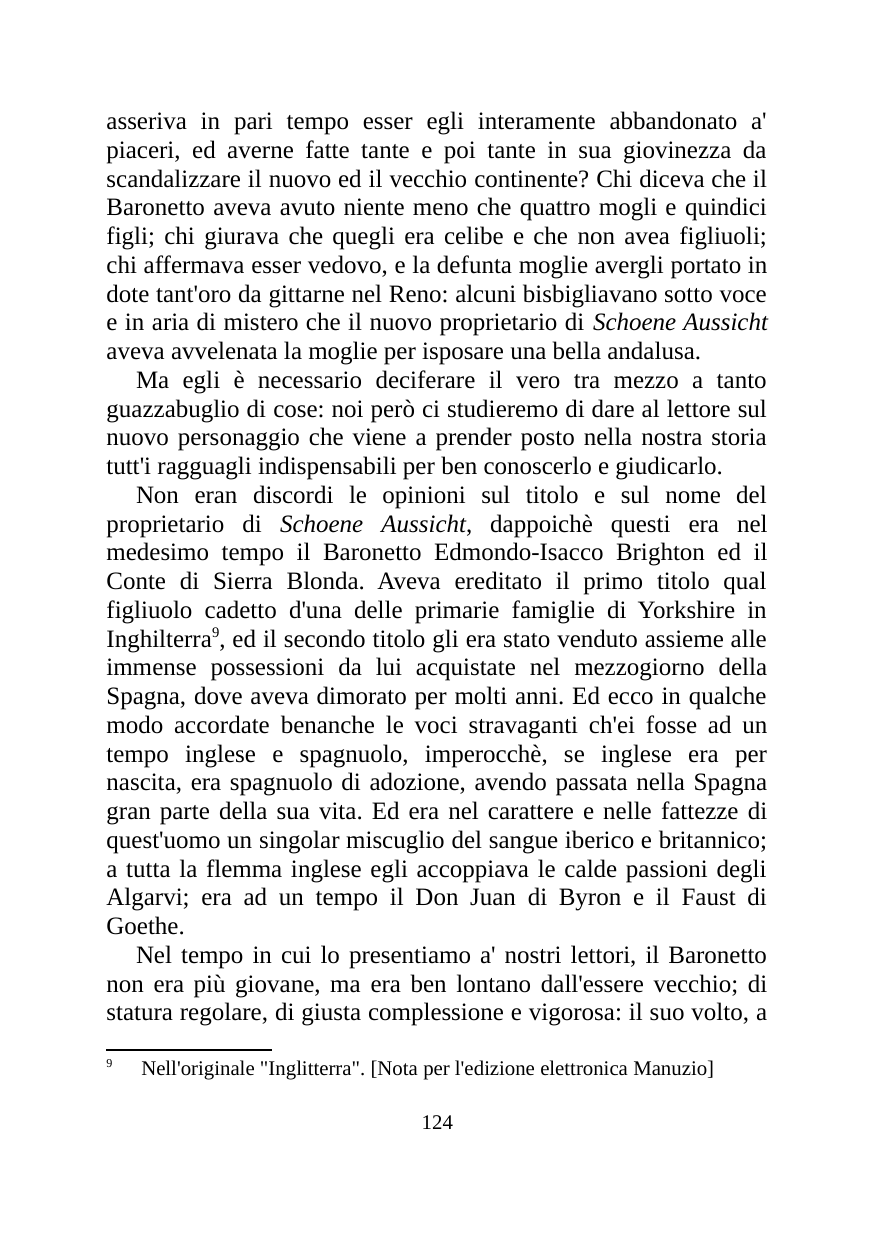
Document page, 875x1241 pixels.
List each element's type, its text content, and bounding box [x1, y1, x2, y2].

text Ma egli è necessario deciferare il vero tra mezzo a tanto guazzabuglio di cose: noi però ci studieremo di dare al lettore sul nuovo personaggio che viene a prender posto nella nostra storia tutt'i ragguagli indispensabili per ben conoscerlo e giudicarlo. [106, 365, 768, 480]
text Non eran discordi le opinioni sul titolo e sul nome del proprietario di Schoene Aussicht, dappoichè questi era nel medesimo tempo il Baronetto Edmondo-Isacco Brighton ed il Conte di Sierra Blonda. Aveva ereditato il primo titolo qual figliuolo cadetto d'una delle primarie famiglie di Yorkshire in Inghilterra, ed il secondo titolo gli era stato venduto assieme alle immense possessioni da lui acquistate nel mezzogiorno della Spagna, dove aveva dimorato per molti anni. Ed ecco in qualche modo accordate benanche le voci stravaganti ch'ei fosse ad un tempo inglese e spagnuolo, imperocchè, se inglese era per nascita, era spagnuolo di adozione, avendo passata nella Spagna gran parte della sua vita. Ed era nel carattere e nelle fattezze di quest'uomo un singolar miscuglio del sangue iberico e britannico; a tutta la flemma inglese egli accoppiava le calde passioni degli Algarvi; era ad un tempo il Don Juan di Byron e il Faust di Goethe. [106, 480, 768, 940]
text Nel tempo in cui lo presentiamo a' nostri lettori, il Baronetto non era più giovane, ma era ben lontano dall'essere vecchio; di statura regolare, di giusta complessione e vigorosa: il suo volto, a [106, 940, 768, 1026]
text Nell'originale "Inglitterra". [Nota per l'edizione elettronica Manuzio] [106, 1056, 768, 1080]
text asseriva in pari tempo esser egli interamente abbandonato a' piaceri, ed averne fatte tante e poi tante in sua giovinezza da scandalizzare il nuovo ed il vecchio continente? Chi diceva che il Baronetto aveva avuto niente meno che quattro mogli e quindici figli; chi giurava che quegli era celibe e che non avea figliuoli; chi affermava esser vedovo, e la defunta moglie avergli portato in dote tant'oro da gittarne nel Reno: alcuni bisbigliavano sotto voce e in aria di mistero che il nuovo proprietario di Schoene Aussicht aveva avvelenata la moglie per isposare una bella andalusa. [106, 106, 768, 365]
